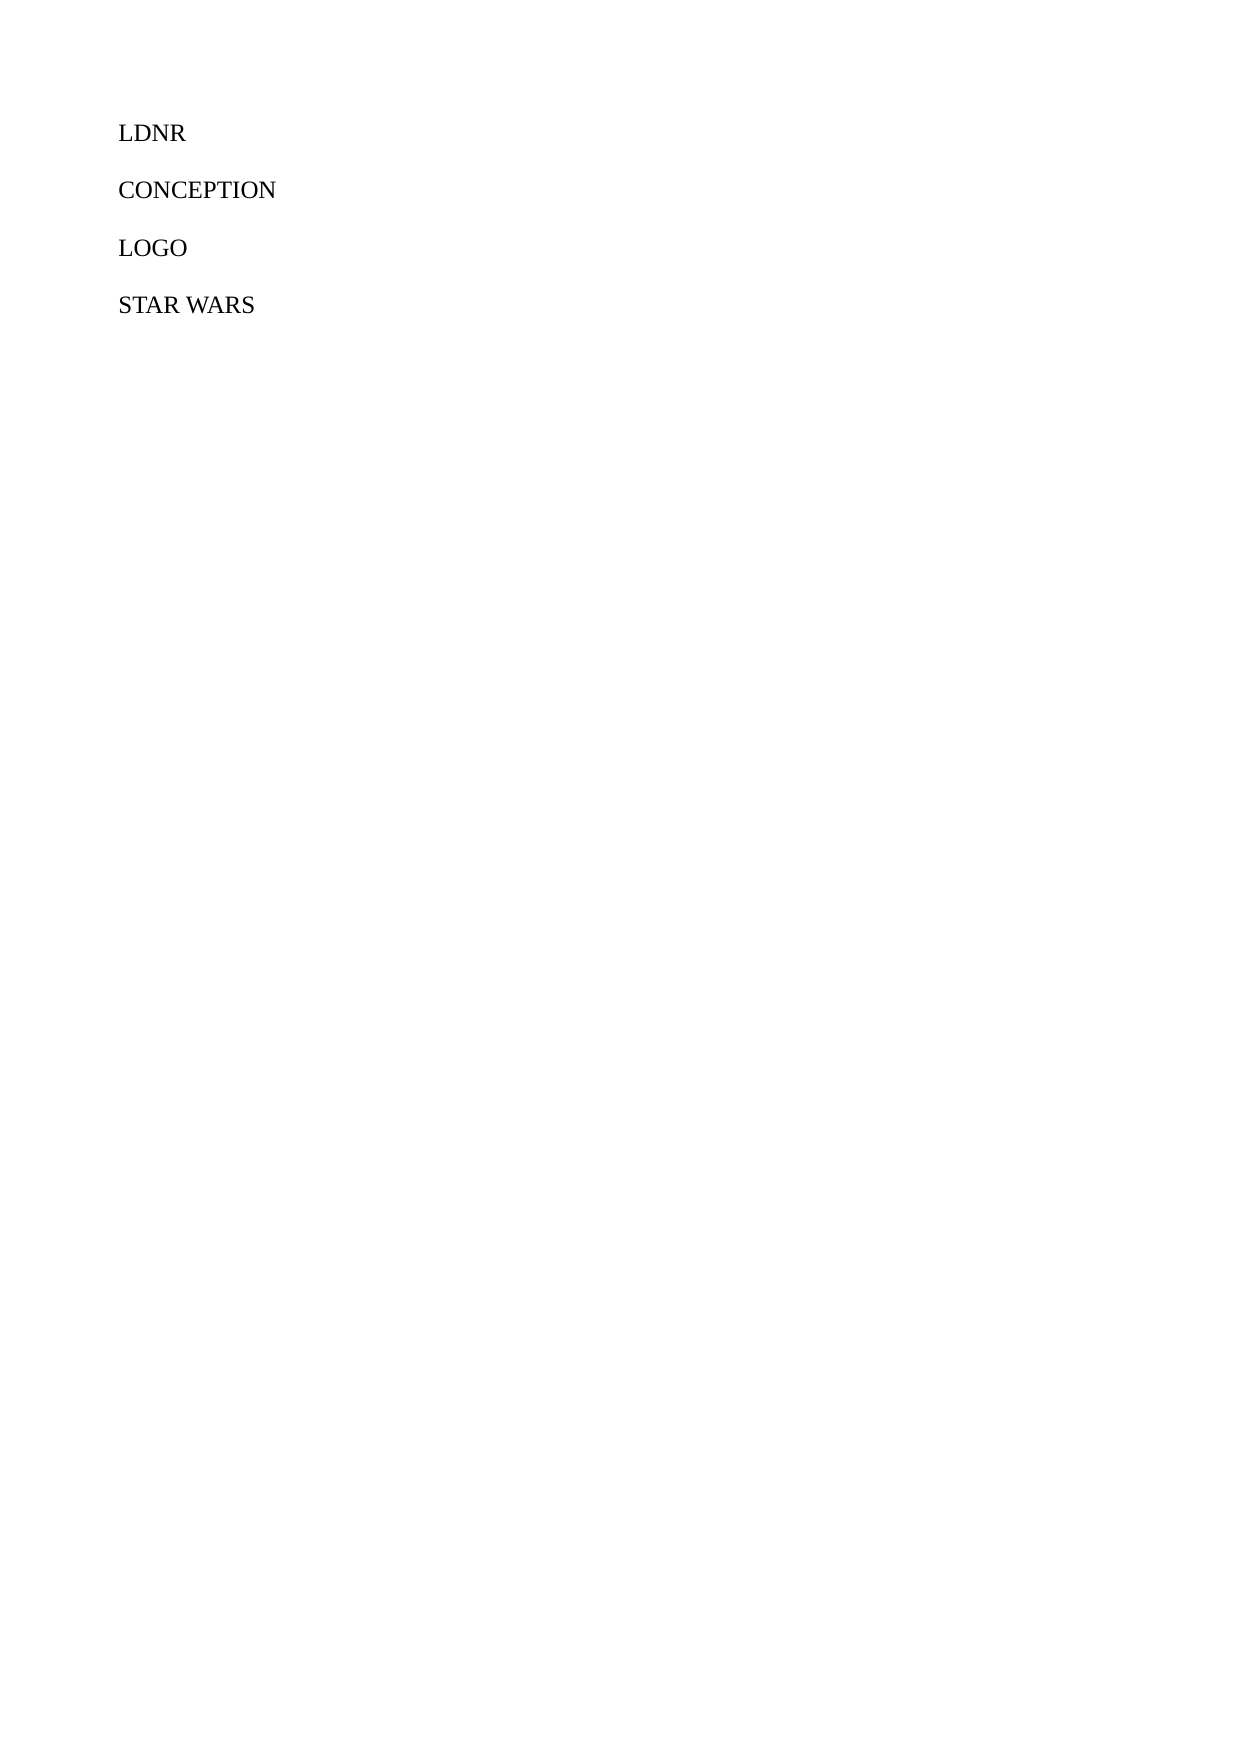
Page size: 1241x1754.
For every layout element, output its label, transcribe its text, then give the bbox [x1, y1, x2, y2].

text CONCEPTION [118, 176, 1122, 204]
text LDNR [118, 118, 1122, 147]
text STAR WARS [118, 291, 1122, 377]
text LOGO [118, 233, 1122, 262]
